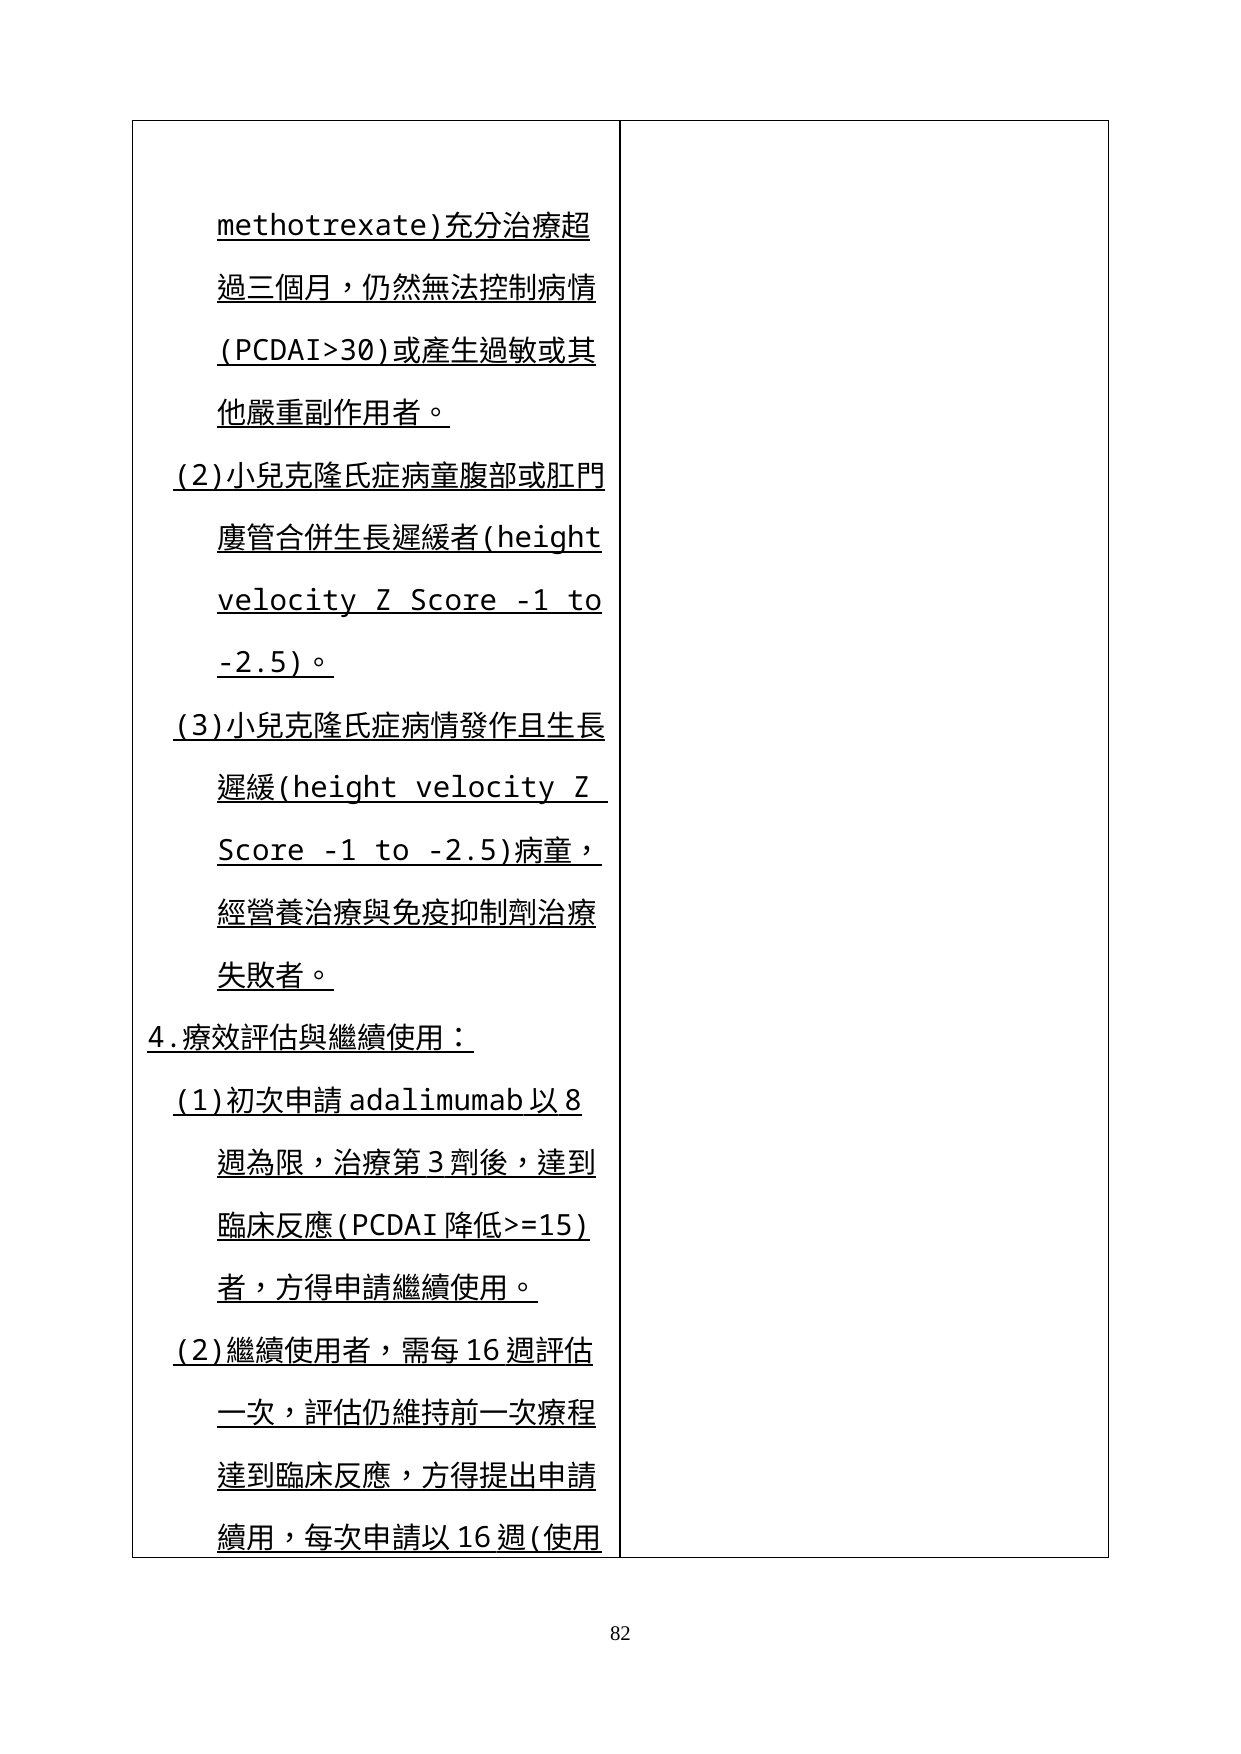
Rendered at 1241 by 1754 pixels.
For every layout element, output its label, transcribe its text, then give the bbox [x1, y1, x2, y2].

table_cell methotrexate)充分治療超過三個月，仍然無法控制病情(PCDAI>30)或產生過敏或其他嚴重副作用者。 (2)小兒克隆氏症病童腹部或肛門廔管合併生長遲緩者(height velocity Z Score -1 to -2.5)。 (3)小兒克隆氏症病情發作且生長遲緩(height velocity Z Score -1 to -2.5)病童，經營養治療與免疫抑制劑治療失敗者。 4.療效評估與繼續使用： (1)初次申請adalimumab以8週為限，治療第3劑後，達到臨床反應(PCDAI降低>=15)者，方得申請繼續使用。 (2)繼續使用者，需每16週評估一次，評估仍維持前一次療程達到臨床反應，方得提出申請續用，每次申請以16週(使用 [133, 121, 619, 1557]
table_cell [621, 121, 1108, 1557]
